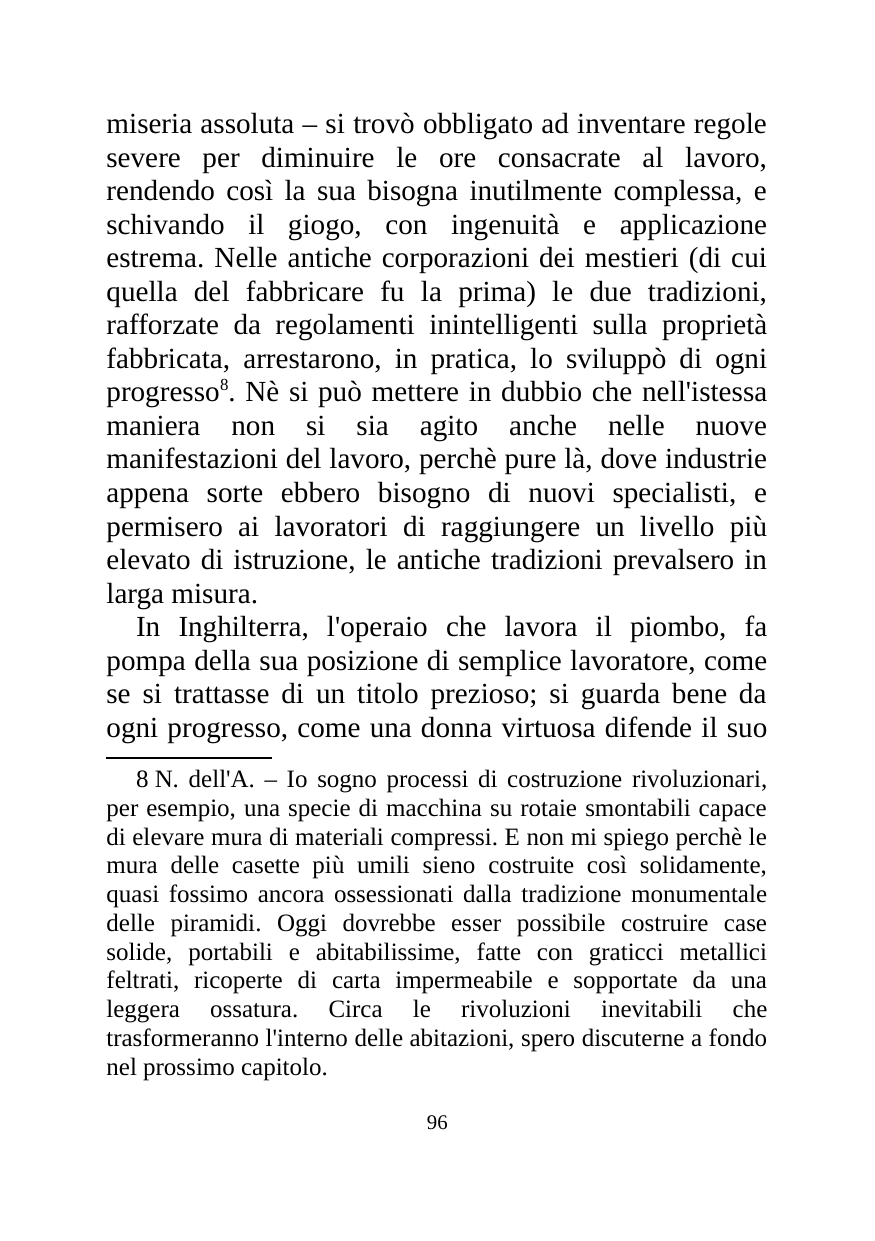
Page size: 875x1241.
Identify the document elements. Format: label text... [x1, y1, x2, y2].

text N. dell'A. – Io sogno processi di costruzione rivoluzionari, per esempio, una specie di macchina su rotaie smontabili capace di elevare mura di materiali compressi. E non mi spiego perchè le mura delle casette più umili sieno costruite così solidamente, quasi fossimo ancora ossessionati dalla tradizione monumentale delle piramidi. Oggi dovrebbe esser possibile costruire case solide, portabili e abitabilissime, fatte con graticci metallici feltrati, ricoperte di carta impermeabile e sopportate da una leggera ossatura. Circa le rivoluzioni inevitabili che trasformeranno l'interno delle abitazioni, spero discuterne a fondo nel prossimo capitolo. [106, 764, 768, 1080]
text miseria assoluta – si trovò obbligato ad inventare regole severe per diminuire le ore consacrate al lavoro, rendendo così la sua bisogna inutilmente complessa, e schivando il giogo, con ingenuità e applicazione estrema. Nelle antiche corporazioni dei mestieri (di cui quella del fabbricare fu la prima) le due tradizioni, rafforzate da regolamenti inintelligenti sulla proprietà fabbricata, arrestarono, in pratica, lo sviluppò di ogni progresso. Nè si può mettere in dubbio che nell'istessa maniera non si sia agito anche nelle nuove manifestazioni del lavoro, perchè pure là, dove industrie appena sorte ebbero bisogno di nuovi specialisti, e permisero ai lavoratori di raggiungere un livello più elevato di istruzione, le antiche tradizioni prevalsero in larga misura. [106, 106, 768, 609]
text In Inghilterra, l'operaio che lavora il piombo, fa pompa della sua posizione di semplice lavoratore, come se si trattasse di un titolo prezioso; si guarda bene da ogni progresso, come una donna virtuosa difende il suo [106, 609, 768, 743]
